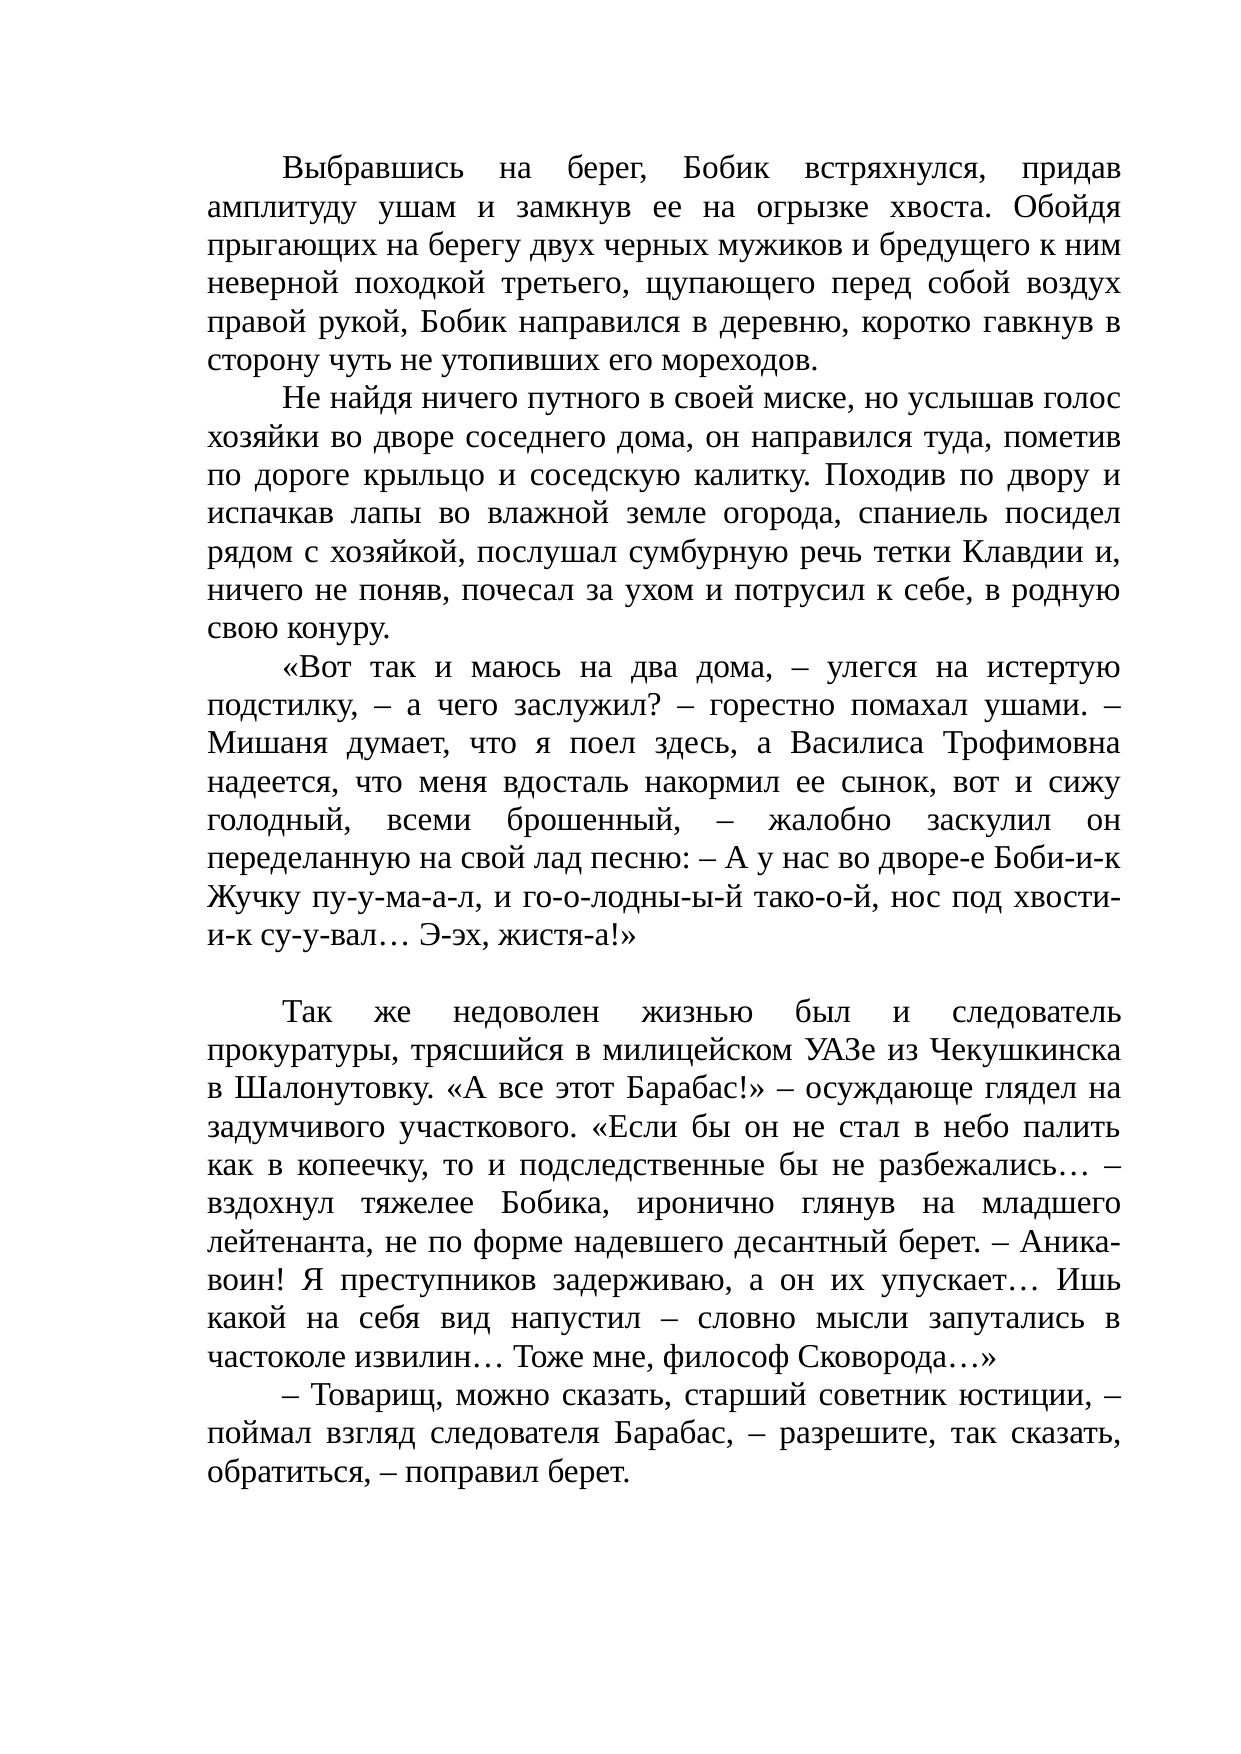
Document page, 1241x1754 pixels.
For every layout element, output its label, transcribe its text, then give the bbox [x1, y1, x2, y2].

subtitle – Товарищ, можно сказать, старший советник юстиции, – поймал взгляд следователя Барабас, – разрешите, так сказать, обратиться, – поправил берет. [207, 1374, 1122, 1489]
subtitle Выбравшись на берег, Бобик встряхнулся, придав амплитуду ушам и замкнув ее на огрызке хвоста. Обойдя прыгающих на берегу двух черных мужиков и бредущего к ним неверной походкой третьего, щупающего перед собой воздух правой рукой, Бобик направился в деревню, коротко гавкнув в сторону чуть не утопивших его мореходов. [207, 148, 1122, 378]
subtitle Не найдя ничего путного в своей миске, но услышав голос хозяйки во дворе соседнего дома, он направился туда, пометив по дороге крыльцо и соседскую калитку. Походив по двору и испачкав лапы во влажной земле огорода, спаниель посидел рядом с хозяйкой, послушал сумбурную речь тетки Клавдии и, ничего не поняв, почесал за ухом и потрусил к себе, в родную свою конуру. [207, 378, 1122, 646]
subtitle Так же недоволен жизнью был и следователь прокуратуры, трясшийся в милицейском УАЗе из Чекушкинска в Шалонутовку. «А все этот Барабас!» – осуждающе глядел на задумчивого участкового. «Если бы он не стал в небо палить как в копеечку, то и подследственные бы не разбежались… – вздохнул тяжелее Бобика, иронично глянув на младшего лейтенанта, не по форме надевшего десантный берет. – Аника-воин! Я преступников задерживаю, а он их упускает… Ишь какой на себя вид напустил – словно мысли запутались в частоколе извилин… Тоже мне, философ Сковорода…» [207, 991, 1122, 1374]
subtitle «Вот так и маюсь на два дома, – улегся на истертую подстилку, – а чего заслужил? – горестно помахал ушами. – Мишаня думает, что я поел здесь, а Василиса Трофимовна надеется, что меня вдосталь накормил ее сынок, вот и сижу голодный, всеми брошенный, – жалобно заскулил он переделанную на свой лад песню: – А у нас во дворе-е Боби-и-к Жучку пу-у-ма-а-л, и го-о-лодны-ы-й тако-о-й, нос под хвости-и-к су-у-вал… Э-эх, жистя-а!» [207, 646, 1122, 953]
